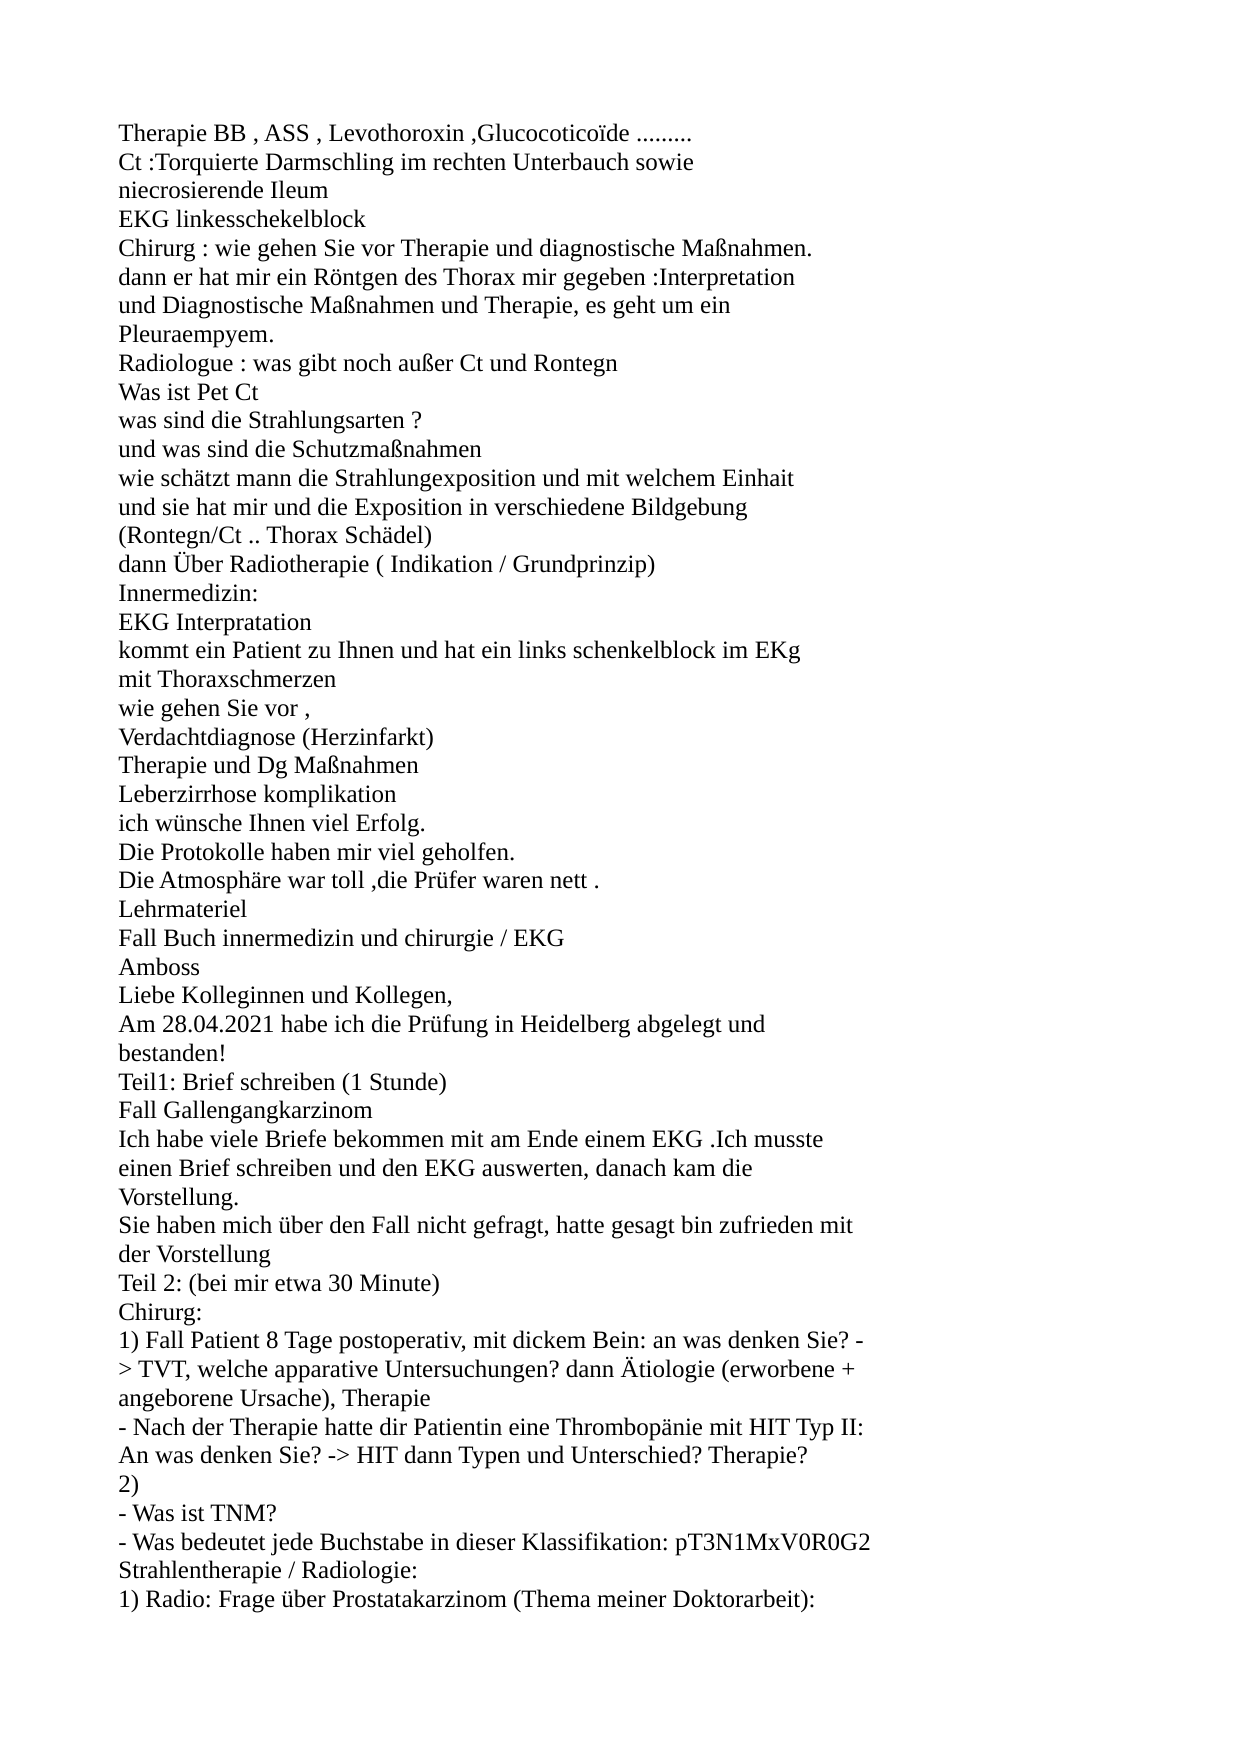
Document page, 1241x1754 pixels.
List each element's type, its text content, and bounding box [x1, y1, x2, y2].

text Fall Gallengangkarzinom [118, 1096, 1122, 1124]
text Ct :Torquierte Darmschling im rechten Unterbauch sowie [118, 147, 1122, 176]
text Chirurg : wie gehen Sie vor Therapie und diagnostische Maßnahmen. [118, 233, 1122, 262]
text bestanden! [118, 1038, 1122, 1067]
text dann er hat mir ein Röntgen des Thorax mir gegeben :Interpretation [118, 262, 1122, 291]
text EKG Interpratation [118, 607, 1122, 636]
text - Was bedeutet jede Buchstabe in dieser Klassifikation: pT3N1MxV0R0G2 [118, 1527, 1122, 1556]
text (Rontegn/Ct .. Thorax Schädel) [118, 521, 1122, 549]
text der Vorstellung [118, 1239, 1122, 1268]
text was sind die Strahlungsarten ? [118, 406, 1122, 434]
text Innermedizin: [118, 578, 1122, 607]
text einen Brief schreiben und den EKG auswerten, danach kam die [118, 1153, 1122, 1182]
text Leberzirrhose komplikation [118, 779, 1122, 808]
text Teil 2: (bei mir etwa 30 Minute) [118, 1268, 1122, 1297]
text Teil1: Brief schreiben (1 Stunde) [118, 1067, 1122, 1096]
text 1) Radio: Frage über Prostatakarzinom (Thema meiner Doktorarbeit): [118, 1584, 1122, 1613]
text Pleuraempyem. [118, 319, 1122, 348]
text Sie haben mich über den Fall nicht gefragt, hatte gesagt bin zufrieden mit [118, 1211, 1122, 1239]
text ich wünsche Ihnen viel Erfolg. [118, 808, 1122, 837]
text angeborene Ursache), Therapie [118, 1383, 1122, 1412]
text 2) [118, 1469, 1122, 1498]
text Radiologue : was gibt noch außer Ct und Rontegn [118, 348, 1122, 377]
text Verdachtdiagnose (Herzinfarkt) [118, 722, 1122, 751]
text Therapie BB , ASS , Levothoroxin ,Glucocoticoïde ......... [118, 118, 1122, 147]
text und sie hat mir und die Exposition in verschiedene Bildgebung [118, 492, 1122, 521]
text wie schätzt mann die Strahlungexposition und mit welchem Einhait [118, 463, 1122, 492]
text Was ist Pet Ct [118, 377, 1122, 406]
text Die Atmosphäre war toll ,die Prüfer waren nett . [118, 866, 1122, 894]
text An was denken Sie? -> HIT dann Typen und Unterschied? Therapie? [118, 1441, 1122, 1469]
text Fall Buch innermedizin und chirurgie / EKG [118, 923, 1122, 952]
text - Was ist TNM? [118, 1498, 1122, 1527]
text - Nach der Therapie hatte dir Patientin eine Thrombopänie mit HIT Typ II: [118, 1412, 1122, 1441]
text kommt ein Patient zu Ihnen und hat ein links schenkelblock im EKg [118, 636, 1122, 664]
text > TVT, welche apparative Untersuchungen? dann Ätiologie (erworbene + [118, 1354, 1122, 1383]
text Amboss [118, 952, 1122, 981]
text und Diagnostische Maßnahmen und Therapie, es geht um ein [118, 291, 1122, 319]
text Strahlentherapie / Radiologie: [118, 1556, 1122, 1584]
text Chirurg: [118, 1297, 1122, 1326]
text wie gehen Sie vor , [118, 693, 1122, 722]
text Die Protokolle haben mir viel geholfen. [118, 837, 1122, 866]
text Vorstellung. [118, 1182, 1122, 1211]
text Am 28.04.2021 habe ich die Prüfung in Heidelberg abgelegt und [118, 1009, 1122, 1038]
text mit Thoraxschmerzen [118, 664, 1122, 693]
text 1) Fall Patient 8 Tage postoperativ, mit dickem Bein: an was denken Sie? - [118, 1326, 1122, 1354]
text Lehrmateriel [118, 894, 1122, 923]
text dann Über Radiotherapie ( Indikation / Grundprinzip) [118, 549, 1122, 578]
text EKG linkesschekelblock [118, 204, 1122, 233]
text und was sind die Schutzmaßnahmen [118, 434, 1122, 463]
text Therapie und Dg Maßnahmen [118, 751, 1122, 779]
text Liebe Kolleginnen und Kollegen, [118, 981, 1122, 1009]
text niecrosierende Ileum [118, 176, 1122, 204]
text Ich habe viele Briefe bekommen mit am Ende einem EKG .Ich musste [118, 1124, 1122, 1153]
